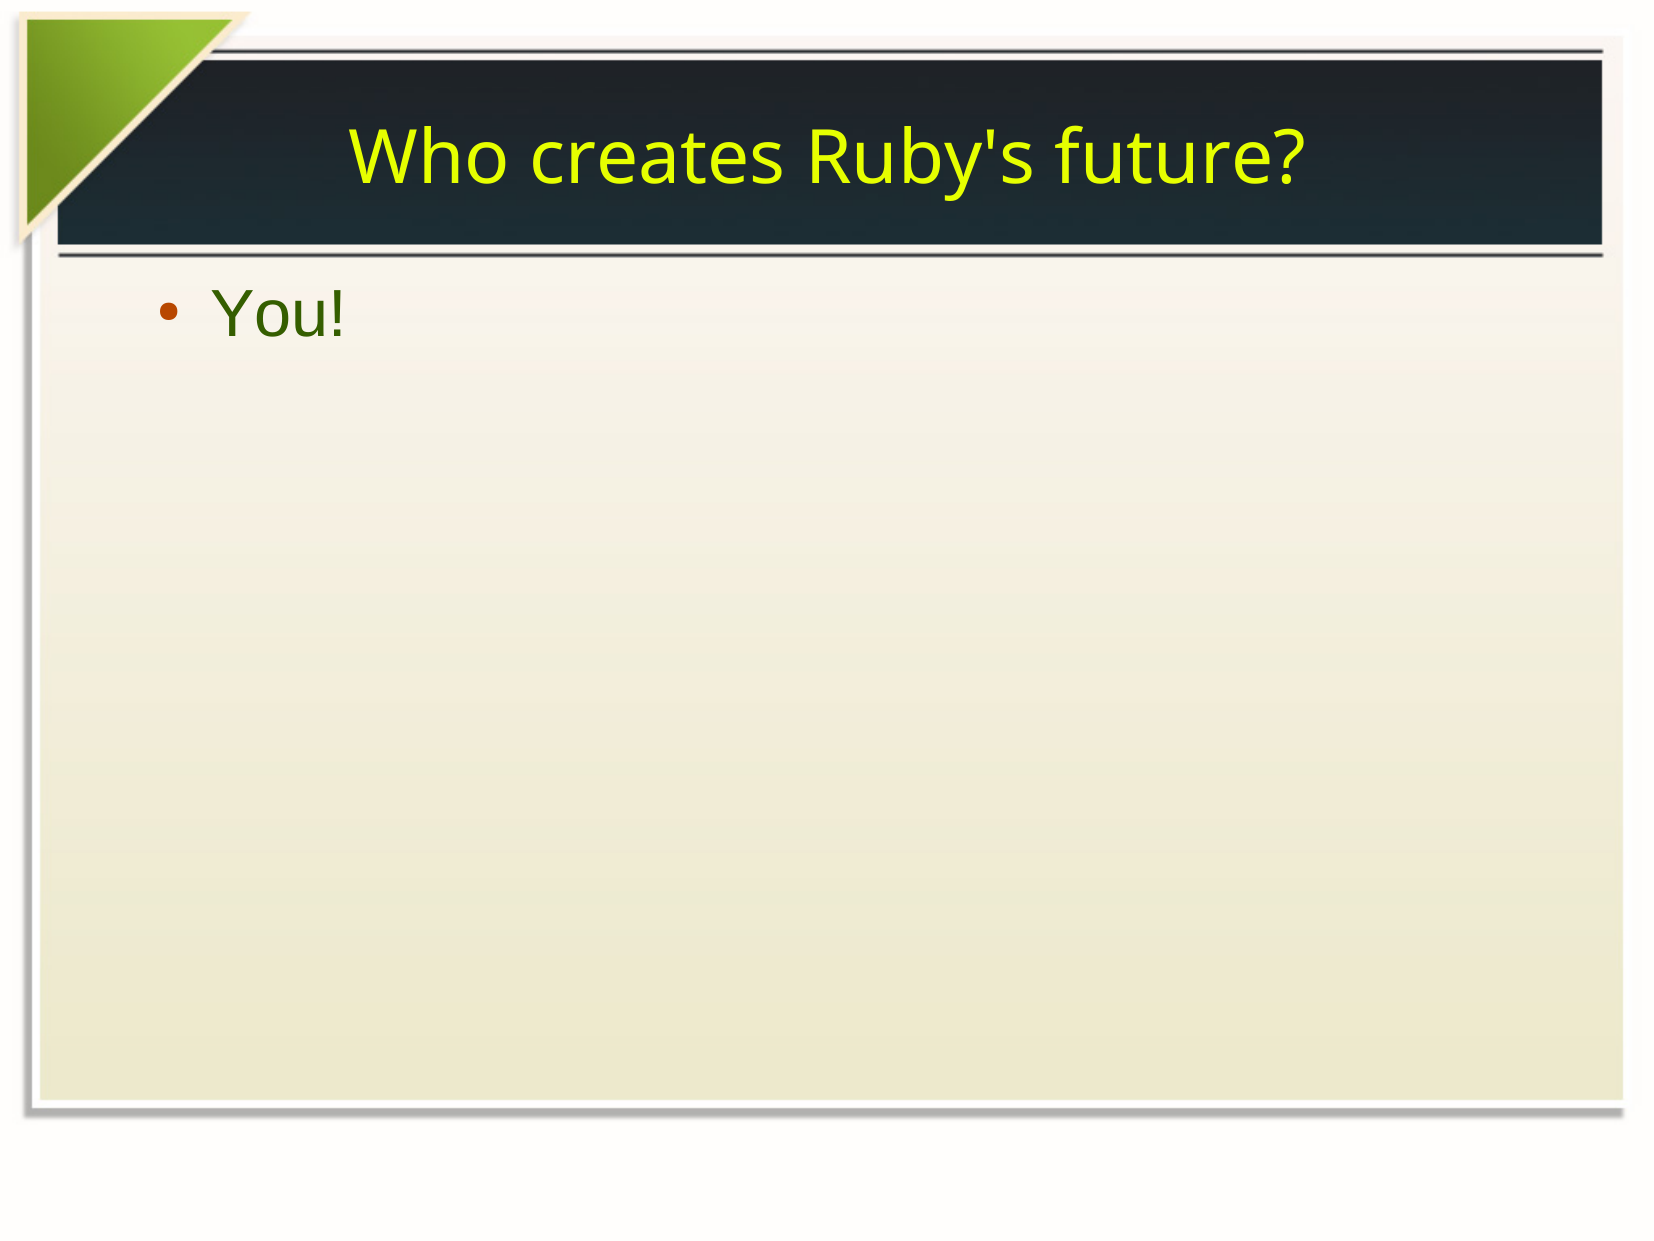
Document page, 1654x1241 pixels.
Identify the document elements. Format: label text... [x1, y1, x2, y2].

title Who creates Ruby's future? [121, 73, 1534, 237]
picture [0, 0, 1654, 1241]
list You! [121, 276, 1534, 1087]
